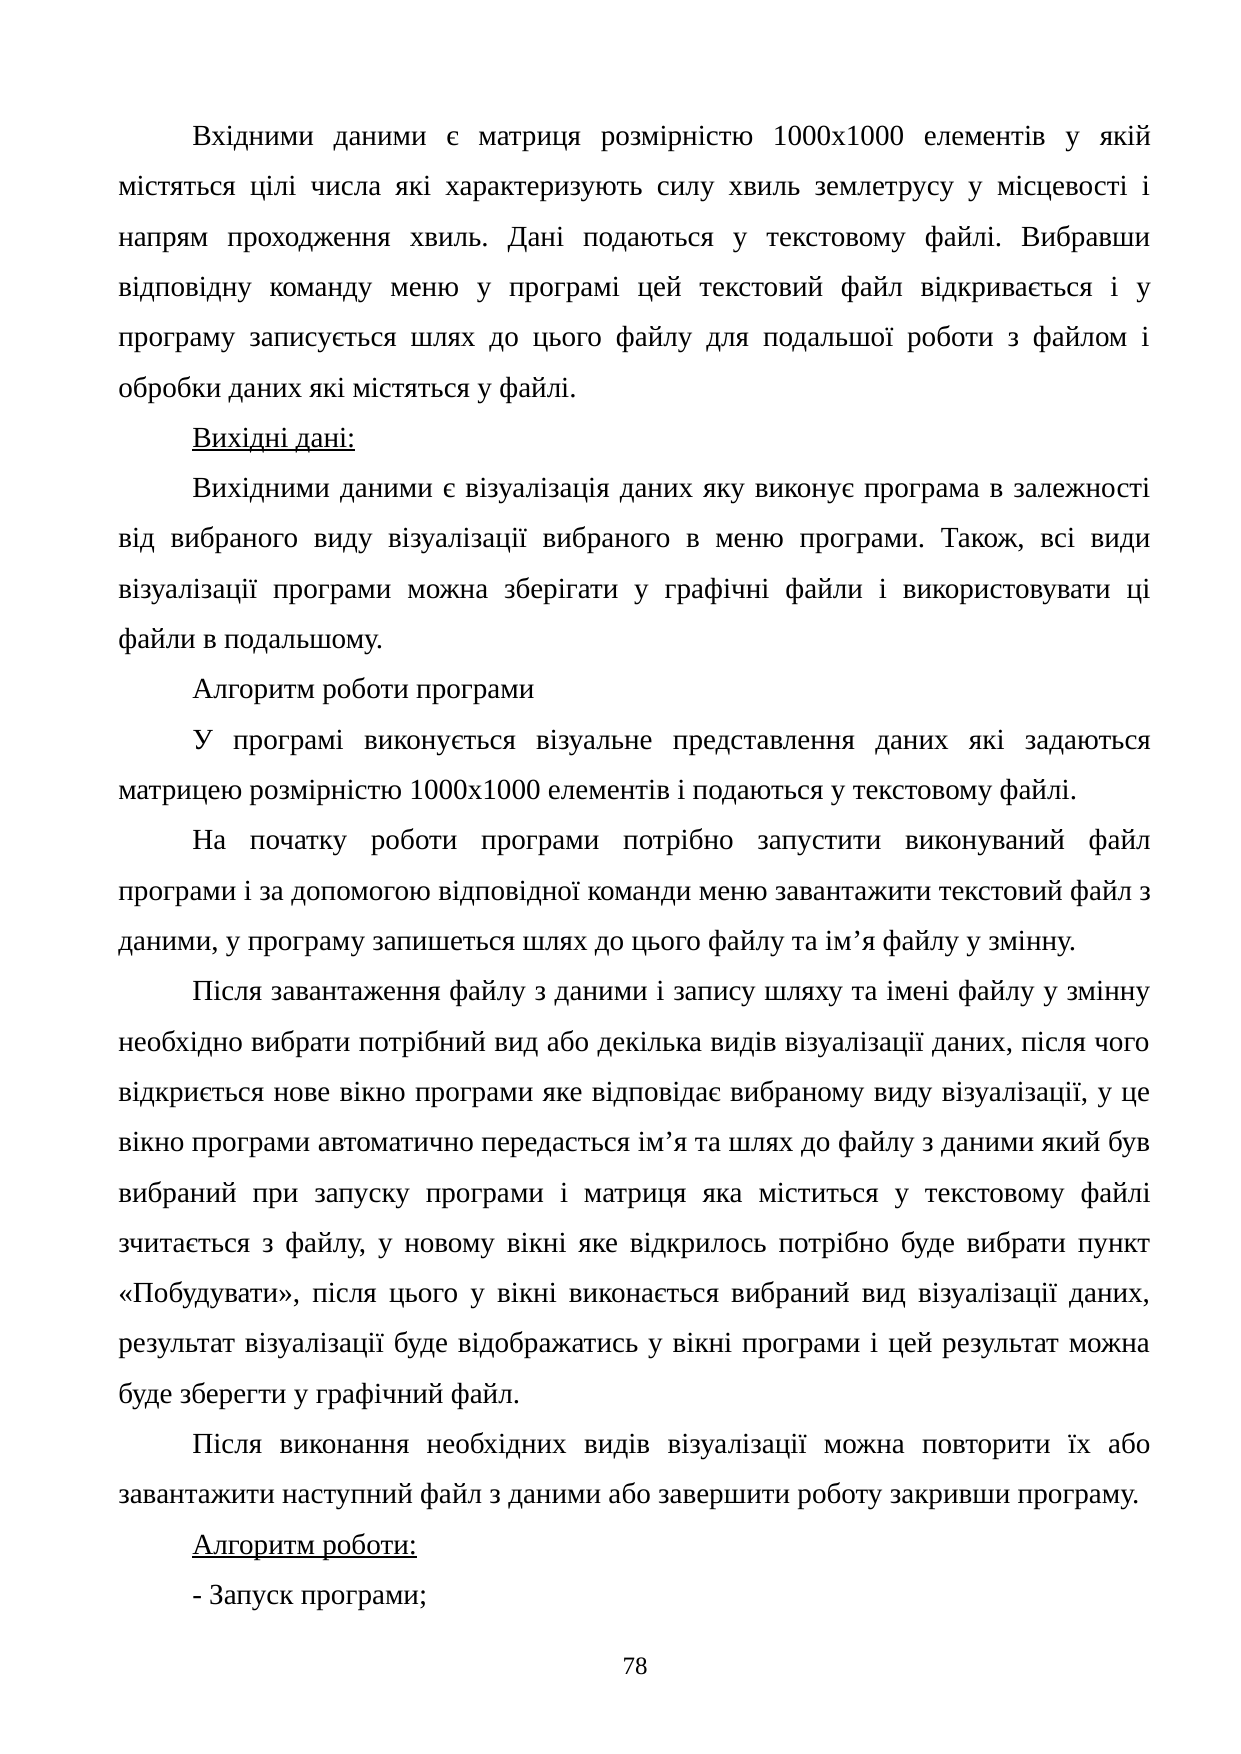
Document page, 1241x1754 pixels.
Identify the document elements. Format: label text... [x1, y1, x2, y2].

subtitle Алгоритм роботи програми [118, 672, 1152, 705]
subtitle Після завантаження файлу з даними і запису шляху та імені файлу у змінну необхідно вибрати потрібний вид або декілька видів візуалізації даних, після чого відкриється нове вікно програми яке відповідає вибраному виду візуалізації, у це вікно програми автоматично передасться ім’я та шлях до файлу з даними який був вибраний при запуску програми і матриця яка міститься у текстовому файлі зчитається з файлу, у новому вікні яке відкрилось потрібно буде вибрати пункт «Побудувати», після цього у вікні виконається вибраний вид візуалізації даних, результат візуалізації буде відображатись у вікні програми і цей результат можна буде зберегти у графічний файл. [118, 973, 1152, 1409]
subtitle Алгоритм роботи: [118, 1527, 1152, 1560]
subtitle У програмі виконується візуальне представлення даних які задаються матрицею розмірністю 1000х1000 елементів і подаються у текстовому файлі. [118, 722, 1152, 806]
subtitle Вхідними даними є матриця розмірністю 1000х1000 елементів у якій містяться цілі числа які характеризують силу хвиль землетрусу у місцевості і напрям проходження хвиль. Дані подаються у текстовому файлі. Вибравши відповідну команду меню у програмі цей текстовий файл відкривається і у програму записується шлях до цього файлу для подальшої роботи з файлом і обробки даних які містяться у файлі. [118, 118, 1152, 403]
subtitle Вихідними даними є візуалізація даних яку виконує програма в залежності від вибраного виду візуалізації вибраного в меню програми. Також, всі види візуалізації програми можна зберігати у графічні файли і використовувати ці файли в подальшому. [118, 470, 1152, 655]
subtitle Вихідні дані: [118, 420, 1152, 453]
subtitle На початку роботи програми потрібно запустити виконуваний файл програми і за допомогою відповідної команди меню завантажити текстовий файл з даними, у програму запишеться шлях до цього файлу та ім’я файлу у змінну. [118, 822, 1152, 957]
subtitle - Запуск програми; [118, 1577, 1152, 1611]
subtitle Після виконання необхідних видів візуалізації можна повторити їх або завантажити наступний файл з даними або завершити роботу закривши програму. [118, 1426, 1152, 1510]
